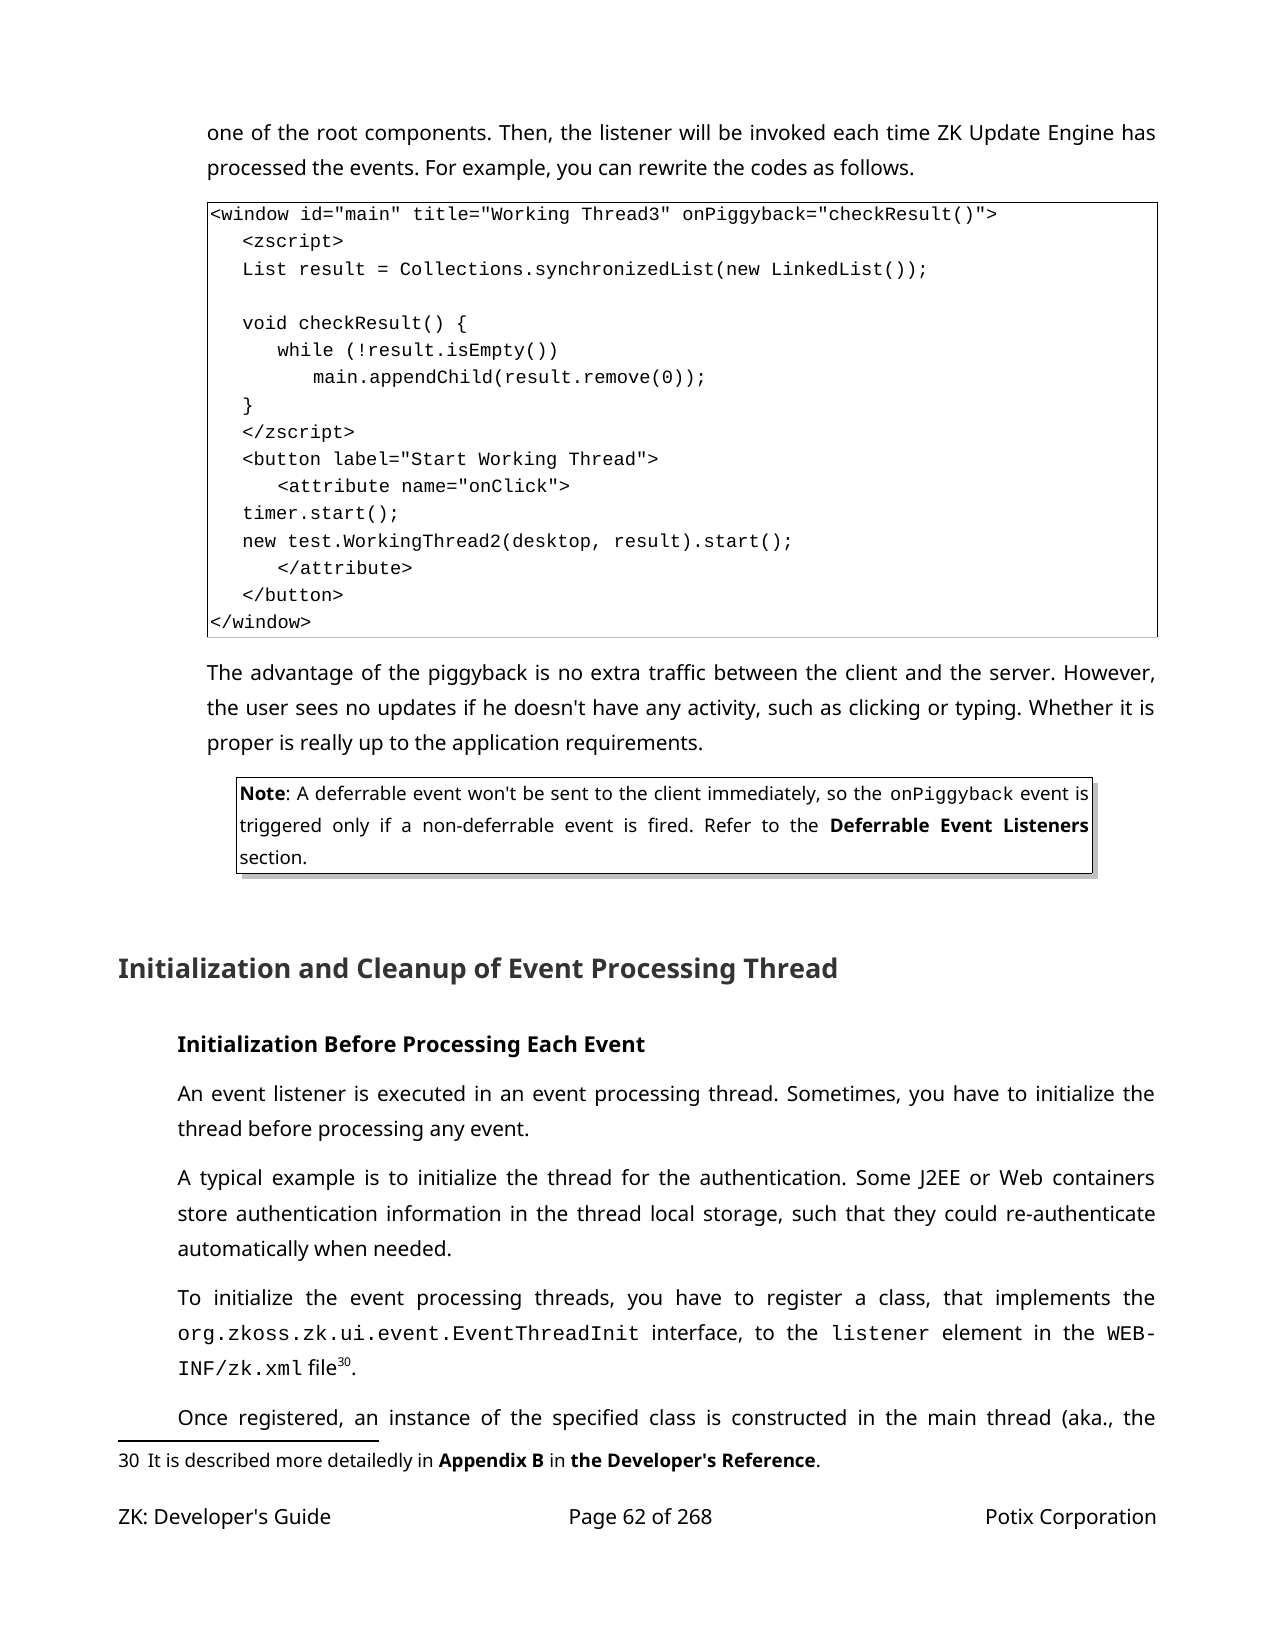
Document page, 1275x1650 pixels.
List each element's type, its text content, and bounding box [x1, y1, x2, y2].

text one of the root components. Then, the listener will be invoked each time ZK Update Engine has processed the events. For example, you can rewrite the codes as follows. [207, 118, 1157, 182]
text void checkResult() { [208, 311, 1157, 335]
text new test.WorkingThread2(desktop, result).start(); [208, 528, 1157, 553]
text timer.start(); [208, 501, 1157, 526]
subtitle Initialization Before Processing Each Event [177, 1029, 1157, 1059]
text <button label="Start Working Thread"> [208, 447, 1157, 471]
text </window> [208, 610, 1157, 637]
text It is described more detailedly in Appendix B in the Developer's Reference. [118, 1447, 1157, 1473]
text </button> [208, 583, 1157, 607]
text Once registered, an instance of the specified class is constructed in the main thread (aka., the [177, 1403, 1157, 1431]
text main.appendChild(result.remove(0)); [208, 365, 1157, 389]
text </attribute> [208, 556, 1157, 580]
text <window id="main" title="Working Thread3" onPiggyback="checkResult()"> [208, 203, 1157, 226]
text List result = Collections.synchronizedList(new LinkedList()); [208, 257, 1157, 281]
text <zscript> [208, 229, 1157, 254]
text } [208, 392, 1157, 417]
text while (!result.isEmpty()) [208, 338, 1157, 362]
text <attribute name="onClick"> [208, 474, 1157, 498]
text A typical example is to initialize the thread for the authentication. Some J2EE or Web containers store authentication information in the thread local storage, such that they could re-authenticate automatically when needed. [177, 1163, 1157, 1262]
text The advantage of the piggyback is no extra traffic between the client and the server. However, the user sees no updates if he doesn't have any activity, such as clicking or typing. Whether it is proper is really up to the application requirements. [207, 658, 1157, 757]
text Note: A deferrable event won't be sent to the client immediately, so the onPiggyback event is triggered only if a non-deferrable event is fired. Refer to the Deferrable Event Listeners section. [237, 778, 1092, 873]
subtitle Initialization and Cleanup of Event Processing Thread [118, 949, 1157, 986]
text </zscript> [208, 420, 1157, 444]
text To initialize the event processing threads, you have to register a class, that implements the org.zkoss.zk.ui.event.EventThreadInit interface, to the listener element in the WEB-INF/zk.xml file. [177, 1283, 1157, 1382]
text An event listener is executed in an event processing thread. Sometimes, you have to initialize the thread before processing any event. [177, 1079, 1157, 1143]
